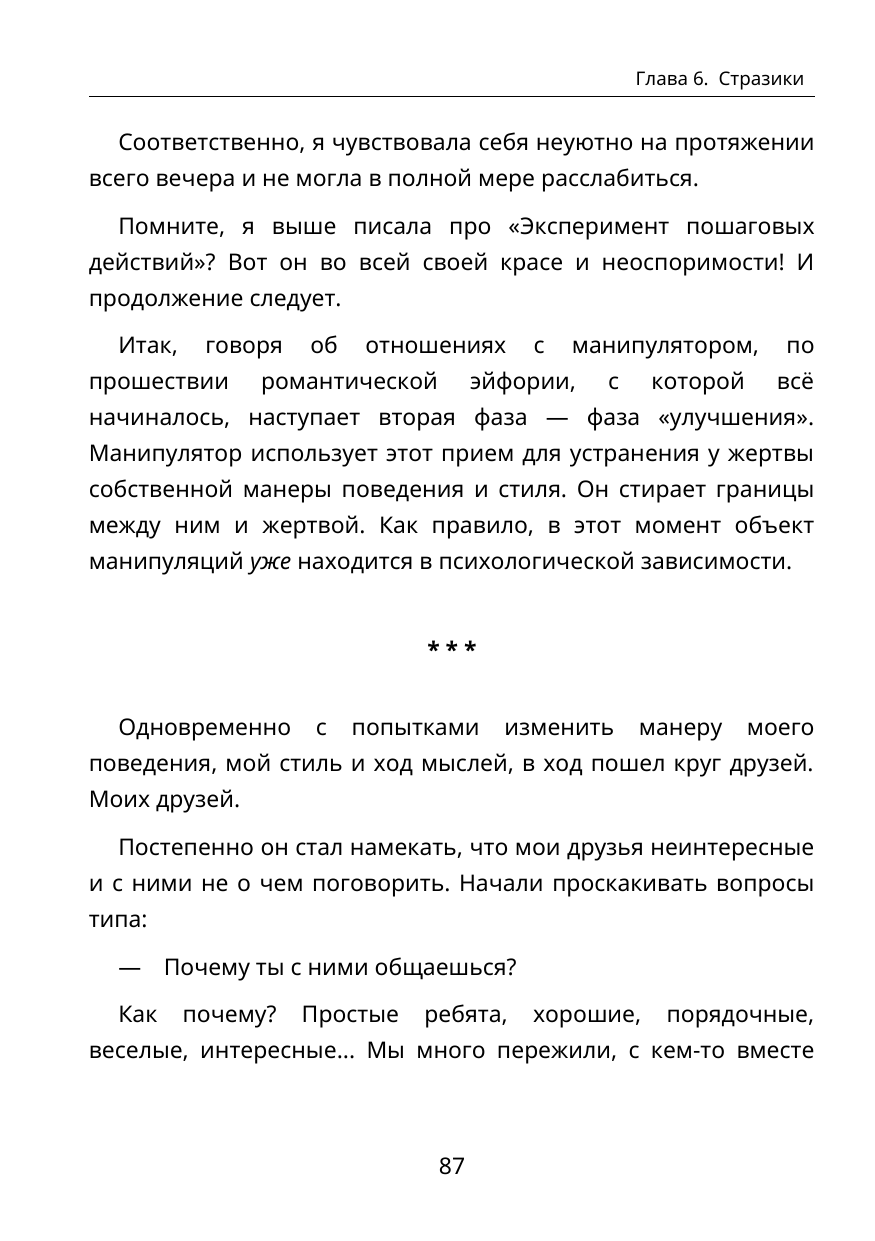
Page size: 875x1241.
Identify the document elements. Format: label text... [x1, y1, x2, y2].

text Помните, я выше писала про «Эксперимент пошаговых действий»? Вот он во всей своей красе и неоспоримости! И продолжение следует. [88, 210, 815, 313]
text Как почему? Простые ребята, хорошие, порядочные, веселые, интересные... Мы много пережили, с кем-то вместе [88, 998, 815, 1065]
list Почему ты с ними общаешься? [88, 950, 815, 982]
subtitle * * * [88, 634, 815, 665]
text Одновременно с попытками изменить манеру моего поведения, мой стиль и ход мыслей, в ход пошел круг друзей. Моих друзей. [88, 711, 815, 814]
text Постепенно он стал намекать, что мои друзья неинтересные и с ними не о чем поговорить. Начали проскакивать вопросы типа: [88, 831, 815, 934]
text Итак, говоря об отношениях с манипулятором, по прошествии романтической эйфории, с которой всё начиналось, наступает вторая фаза — фаза «улучшения». Манипулятор использует этот прием для устранения у жертвы собственной манеры поведения и стиля. Он стирает границы между ним и жертвой. Как правило, в этот момент объект манипуляций уже находится в психологической зависимости. [88, 329, 815, 576]
text Соответственно, я чувствовала себя неуютно на протяжении всего вечера и не могла в полной мере расслабиться. [88, 126, 815, 193]
